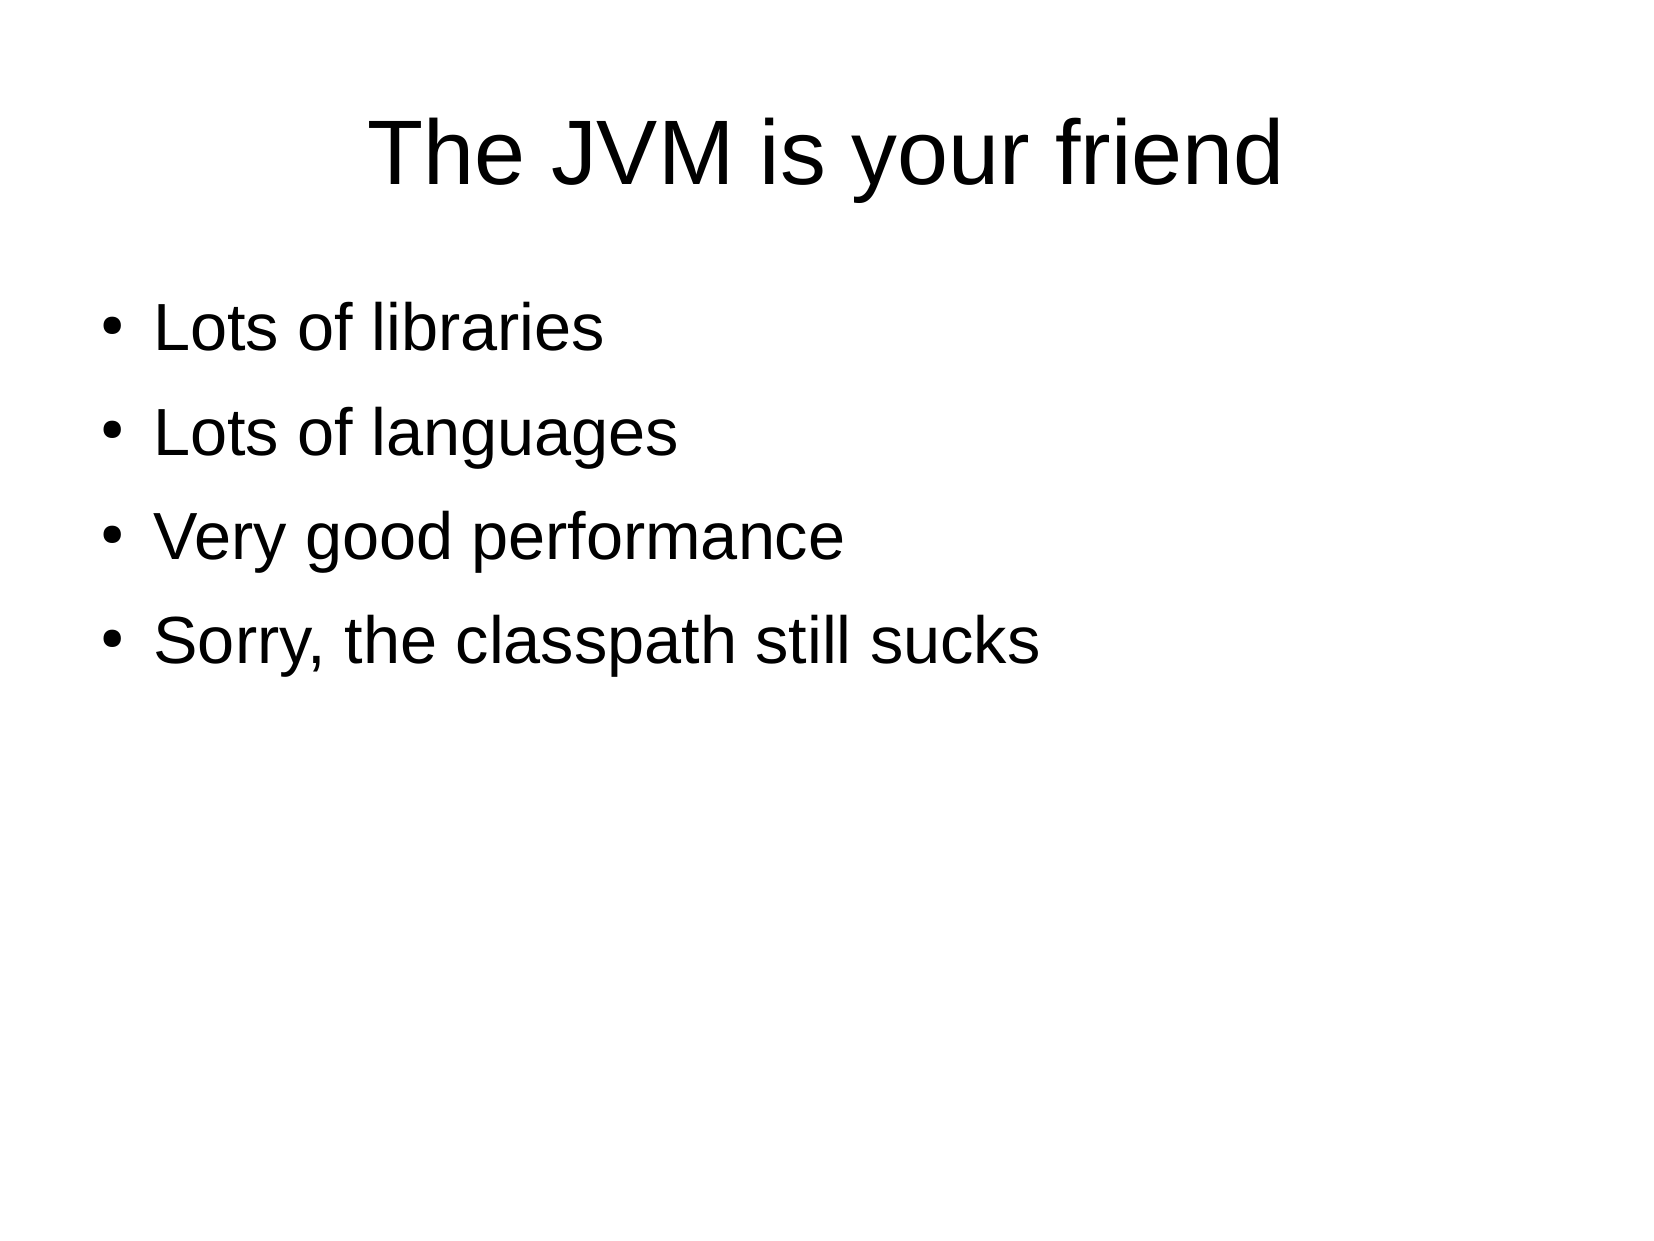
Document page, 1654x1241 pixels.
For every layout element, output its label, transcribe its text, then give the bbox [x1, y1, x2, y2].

list Lots of libraries Lots of languages Very good performance Sorry, the classpath still sucks [82, 290, 1571, 1109]
title The JVM is your friend [82, 56, 1571, 250]
